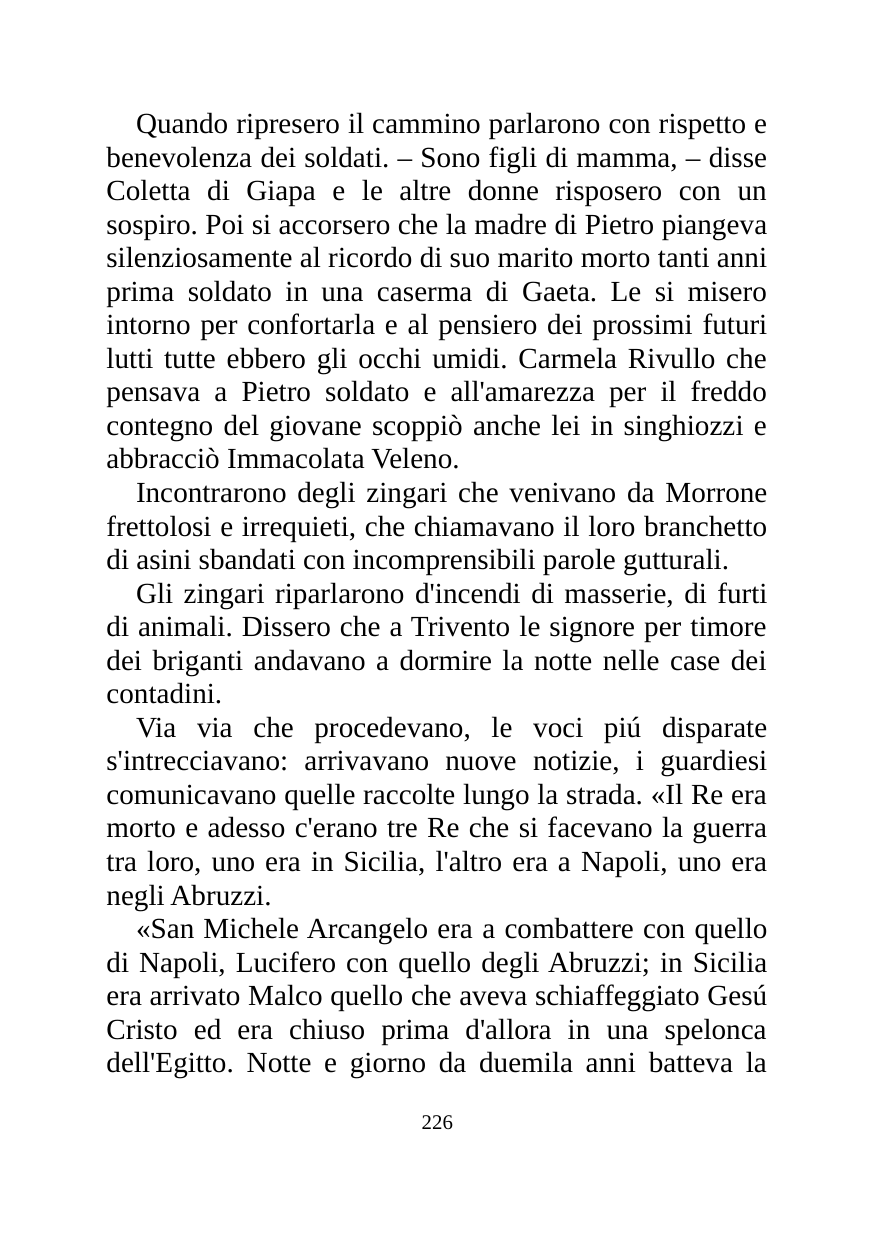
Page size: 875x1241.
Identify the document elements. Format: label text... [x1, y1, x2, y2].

text Quando ripresero il cammino parlarono con rispetto e benevolenza dei soldati. – Sono figli di mamma, – disse Coletta di Giapa e le altre donne risposero con un sospiro. Poi si accorsero che la madre di Pietro piangeva silenziosamente al ricordo di suo marito morto tanti anni prima soldato in una caserma di Gaeta. Le si misero intorno per confortarla e al pensiero dei prossimi futuri lutti tutte ebbero gli occhi umidi. Carmela Rivullo che pensava a Pietro soldato e all'amarezza per il freddo contegno del giovane scoppiò anche lei in singhiozzi e abbracciò Immacolata Veleno. [106, 106, 768, 475]
text Via via che procedevano, le voci piú disparate s'intrecciavano: arrivavano nuove notizie, i guardiesi comunicavano quelle raccolte lungo la strada. «Il Re era morto e adesso c'erano tre Re che si facevano la guerra tra loro, uno era in Sicilia, l'altro era a Napoli, uno era negli Abruzzi. [106, 710, 768, 911]
text Gli zingari riparlarono d'incendi di masserie, di furti di animali. Dissero che a Trivento le signore per timore dei briganti andavano a dormire la notte nelle case dei contadini. [106, 576, 768, 710]
text Incontrarono degli zingari che venivano da Morrone frettolosi e irrequieti, che chiamavano il loro branchetto di asini sbandati con incomprensibili parole gutturali. [106, 475, 768, 576]
text «San Michele Arcangelo era a combattere con quello di Napoli, Lucifero con quello degli Abruzzi; in Sicilia era arrivato Malco quello che aveva schiaffeggiato Gesú Cristo ed era chiuso prima d'allora in una spelonca dell'Egitto. Notte e giorno da duemila anni batteva la [106, 911, 768, 1079]
